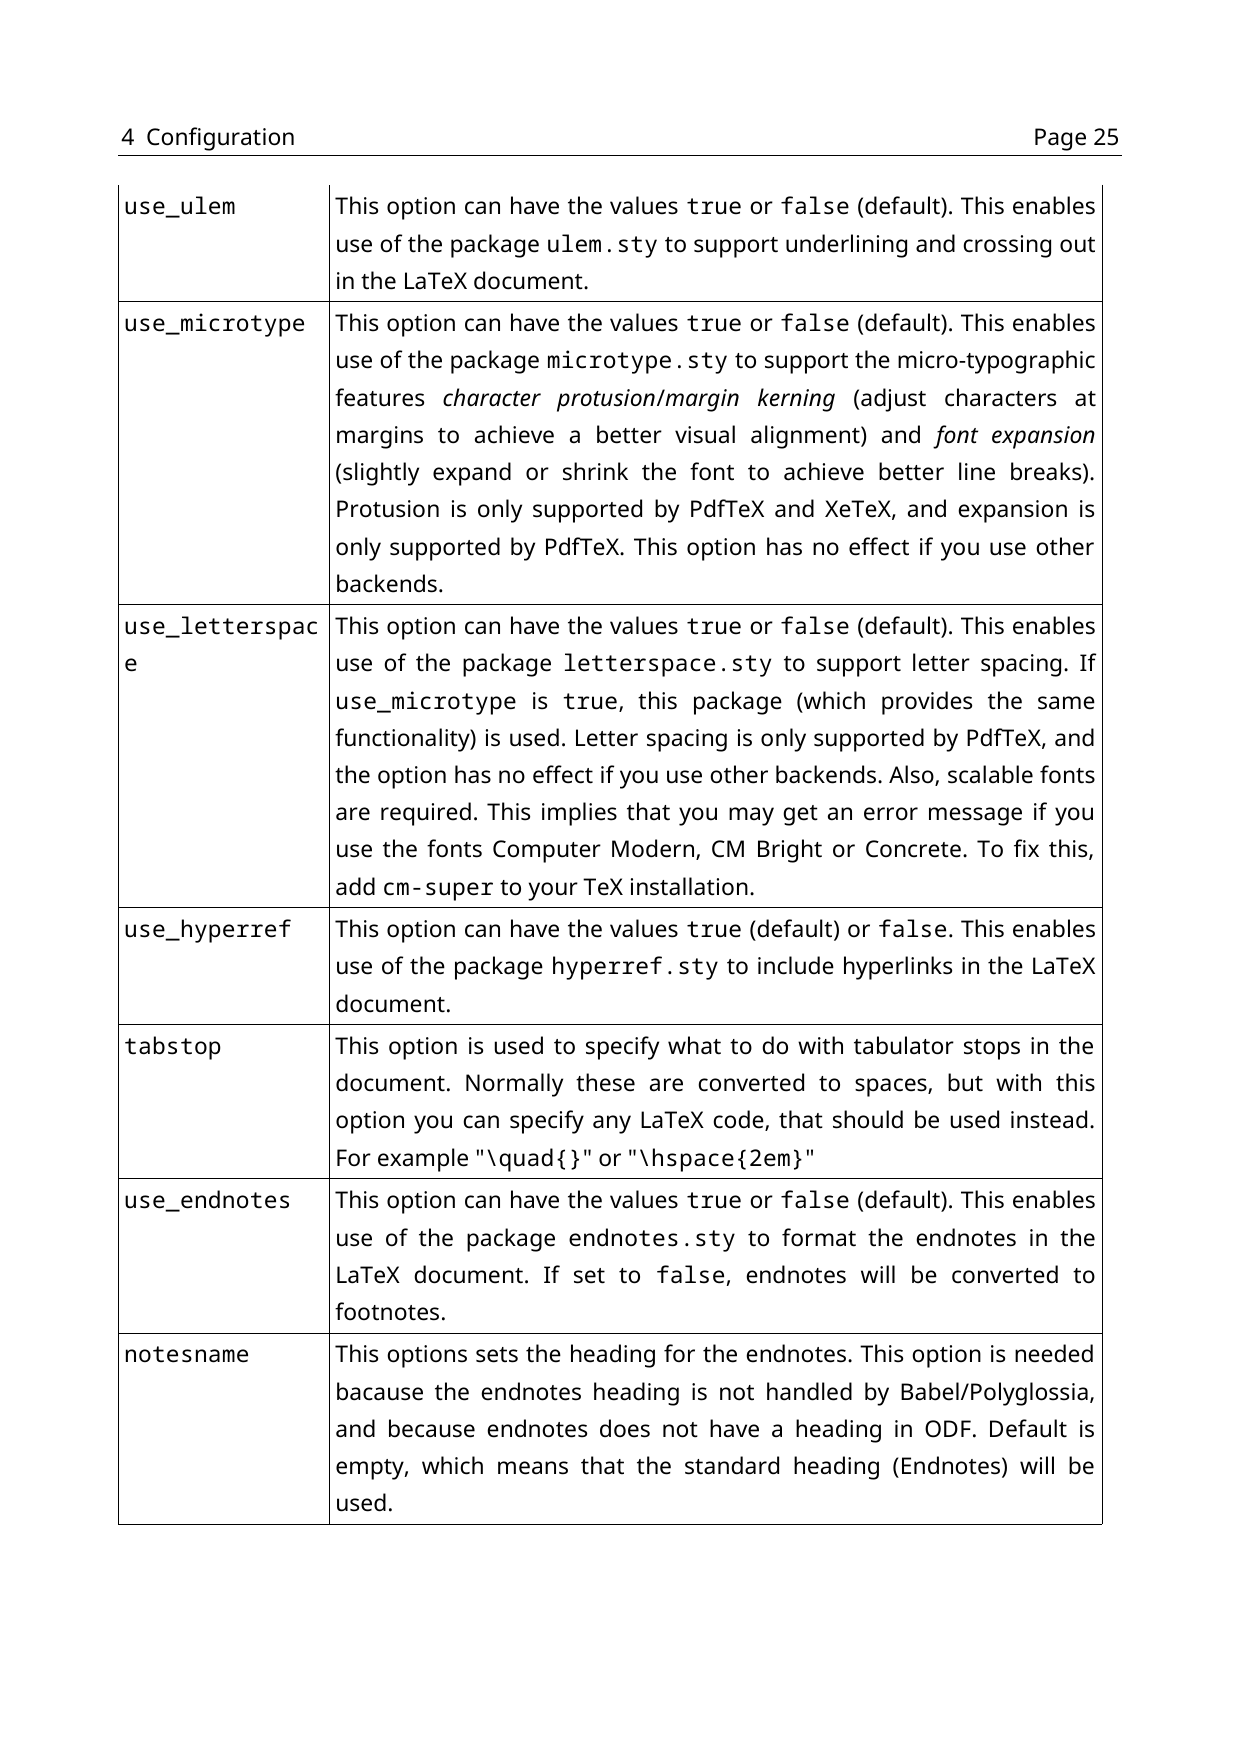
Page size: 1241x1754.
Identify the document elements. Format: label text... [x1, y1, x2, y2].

table_cell use_microtype [119, 302, 329, 604]
table_cell This option can have the values true or false (default). This enables use of the package letterspace.sty to support letter spacing. If use_microtype is true, this package (which provides the same functionality) is used. Letter spacing is only supported by PdfTeX, and the option has no effect if you use other backends. Also, scalable fonts are required. This implies that you may get an error message if you use the fonts Computer Modern, CM Bright or Concrete. To fix this, add cm-super to your TeX installation. [330, 605, 1102, 907]
table_cell This option is used to specify what to do with tabulator stops in the document. Normally these are converted to spaces, but with this option you can specify any LaTeX code, that should be used instead. For example "\quad{}" or "\hspace{2em}" [330, 1025, 1102, 1178]
table_cell notesname [119, 1334, 329, 1524]
table_cell This option can have the values true or false (default). This enables use of the package ulem.sty to support underlining and crossing out in the LaTeX document. [330, 185, 1102, 301]
table_cell use_ulem [119, 185, 329, 301]
table_cell This options sets the heading for the endnotes. This option is needed bacause the endnotes heading is not handled by Babel/Polyglossia, and because endnotes does not have a heading in ODF. Default is empty, which means that the standard heading (Endnotes) will be used. [330, 1334, 1102, 1524]
table_cell This option can have the values true (default) or false. This enables use of the package hyperref.sty to include hyperlinks in the LaTeX document. [330, 908, 1102, 1024]
table_cell This option can have the values true or false (default). This enables use of the package microtype.sty to support the micro-typographic features character protusion/margin kerning (adjust characters at margins to achieve a better visual alignment) and font expansion (slightly expand or shrink the font to achieve better line breaks). Protusion is only supported by PdfTeX and XeTeX, and expansion is only supported by PdfTeX. This option has no effect if you use other backends. [330, 302, 1102, 604]
table_cell use_endnotes [119, 1179, 329, 1333]
table_cell This option can have the values true or false (default). This enables use of the package endnotes.sty to format the endnotes in the LaTeX document. If set to false, endnotes will be converted to footnotes. [330, 1179, 1102, 1333]
table_cell tabstop [119, 1025, 329, 1178]
table_cell use_letterspace [119, 605, 329, 907]
table_cell use_hyperref [119, 908, 329, 1024]
